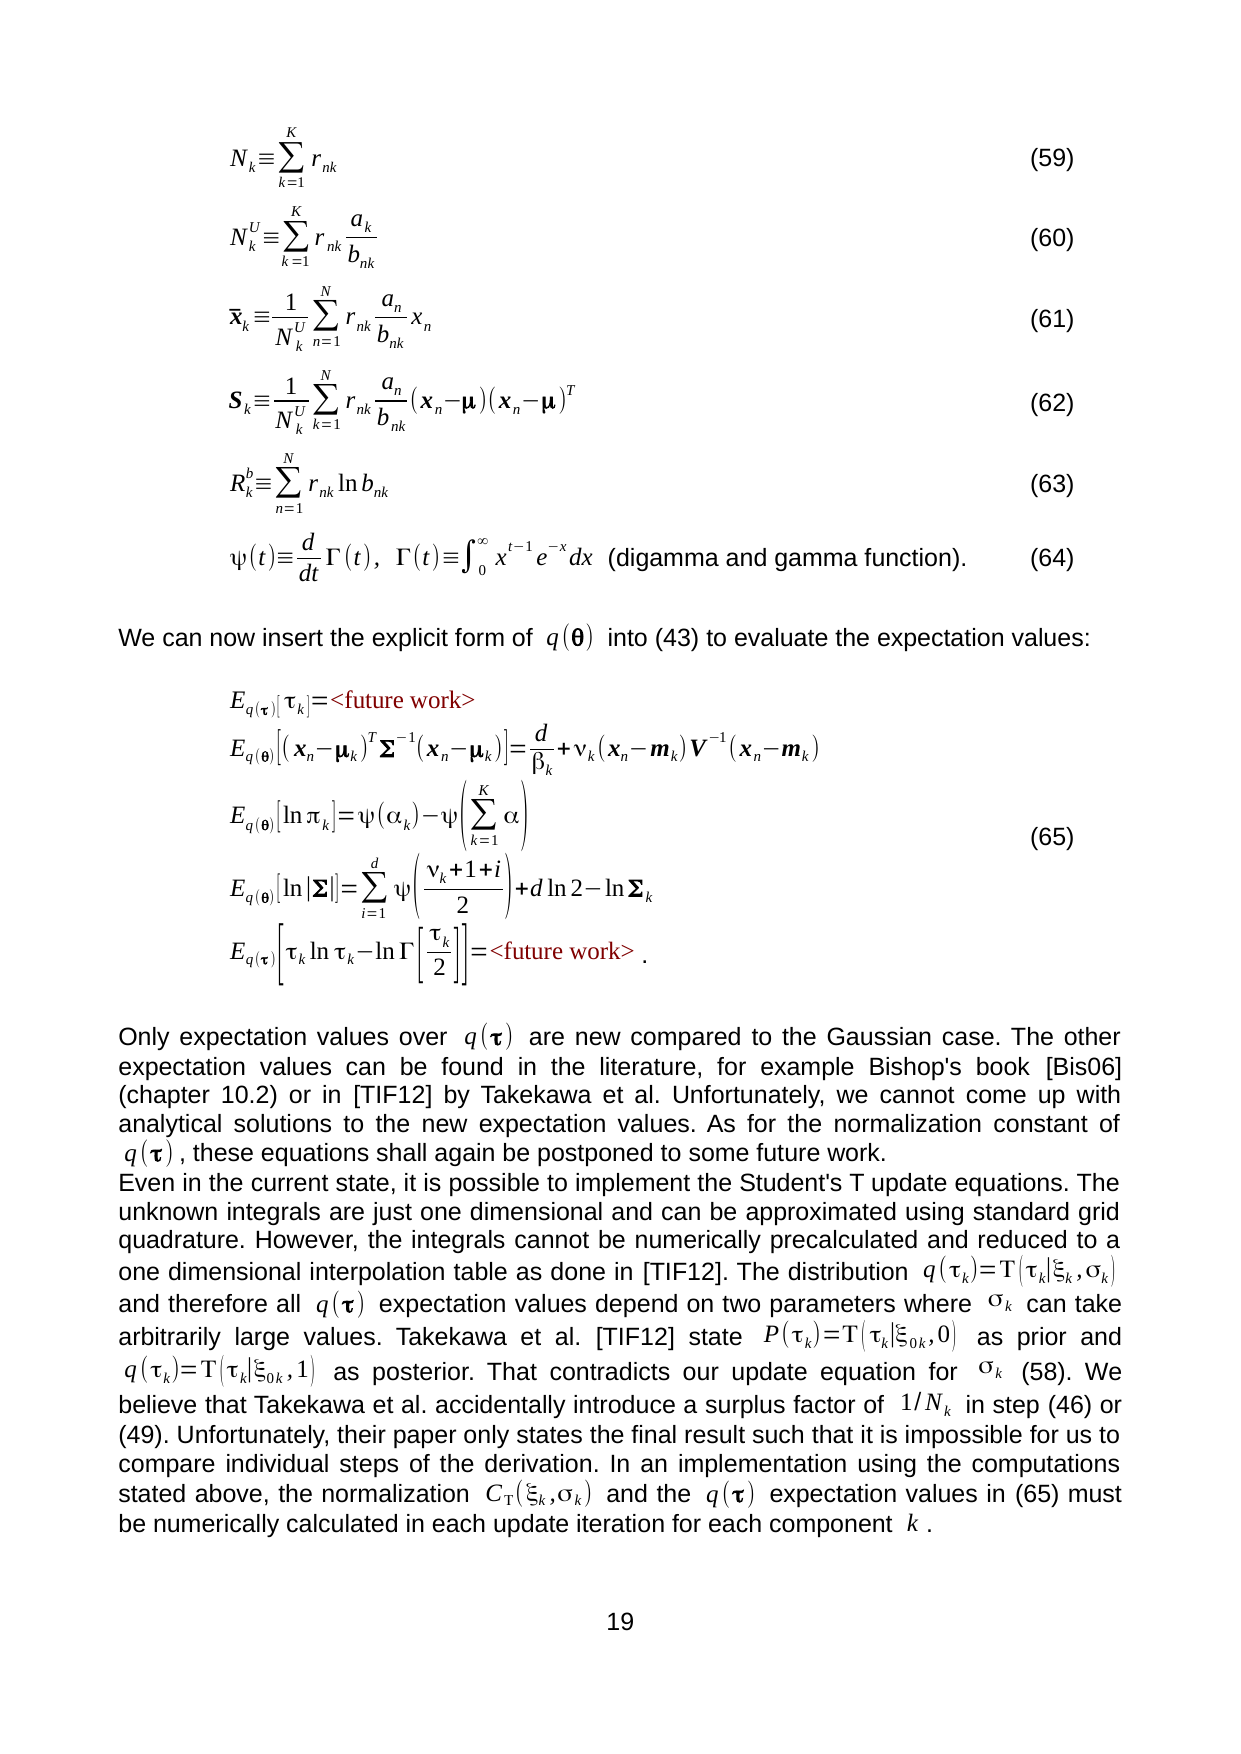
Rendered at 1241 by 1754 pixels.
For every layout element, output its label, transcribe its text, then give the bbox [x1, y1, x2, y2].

table_cell [217, 277, 1024, 360]
table_header [118, 681, 217, 993]
table_cell [118, 360, 217, 444]
table_cell [118, 523, 217, 593]
table_cell [118, 197, 217, 277]
table_cell (61) [1024, 277, 1123, 360]
table_header (65) [1024, 681, 1123, 993]
table_header (59) [1024, 118, 1123, 197]
table_cell (63) [1024, 444, 1123, 522]
text Even in the current state, it is possible to implement the Student's T update equations. The unknown integrals are just one dimensional and can be approximated using standard grid quadrature. However, the integrals cannot be numerically precalculated and reduced to a one dimensional interpolation table as done in [TIF12]. The distribution and therefore all expectation values depend on two parameters where can take arbitrarily large values. Takekawa et al. [TIF12] state as prior and as posterior. That contradicts our update equation for (58). We believe that Takekawa et al. accidentally introduce a surplus factor of in step (46) or (49). Unfortunately, their paper only states the final result such that it is impossible for us to compare individual steps of the derivation. In an implementation using the computations stated above, the normalization and the expectation values in (65) must be numerically calculated in each update iteration for each component . [118, 1168, 1122, 1538]
table_cell [217, 360, 1024, 444]
text We can now insert the explicit form of into (43) to evaluate the expectation values: [118, 622, 1122, 652]
table_cell (60) [1024, 197, 1123, 277]
table_header [118, 118, 217, 197]
table_cell (62) [1024, 360, 1123, 444]
table_header . [217, 681, 1024, 993]
table_cell (64) [1024, 523, 1123, 593]
table_cell [217, 197, 1024, 277]
table_cell (digamma and gamma function). [217, 523, 1024, 593]
table_cell [217, 444, 1024, 522]
table_cell [118, 277, 217, 360]
text Only expectation values over are new compared to the Gaussian case. The other expectation values can be found in the literature, for example Bishop's book [Bis06] (chapter 10.2) or in [TIF12] by Takekawa et al. Unfortunately, we cannot come up with analytical solutions to the new expectation values. As for the normalization constant of , these equations shall again be postponed to some future work. [118, 1021, 1122, 1168]
table_cell [118, 444, 217, 522]
table_header [217, 118, 1024, 197]
